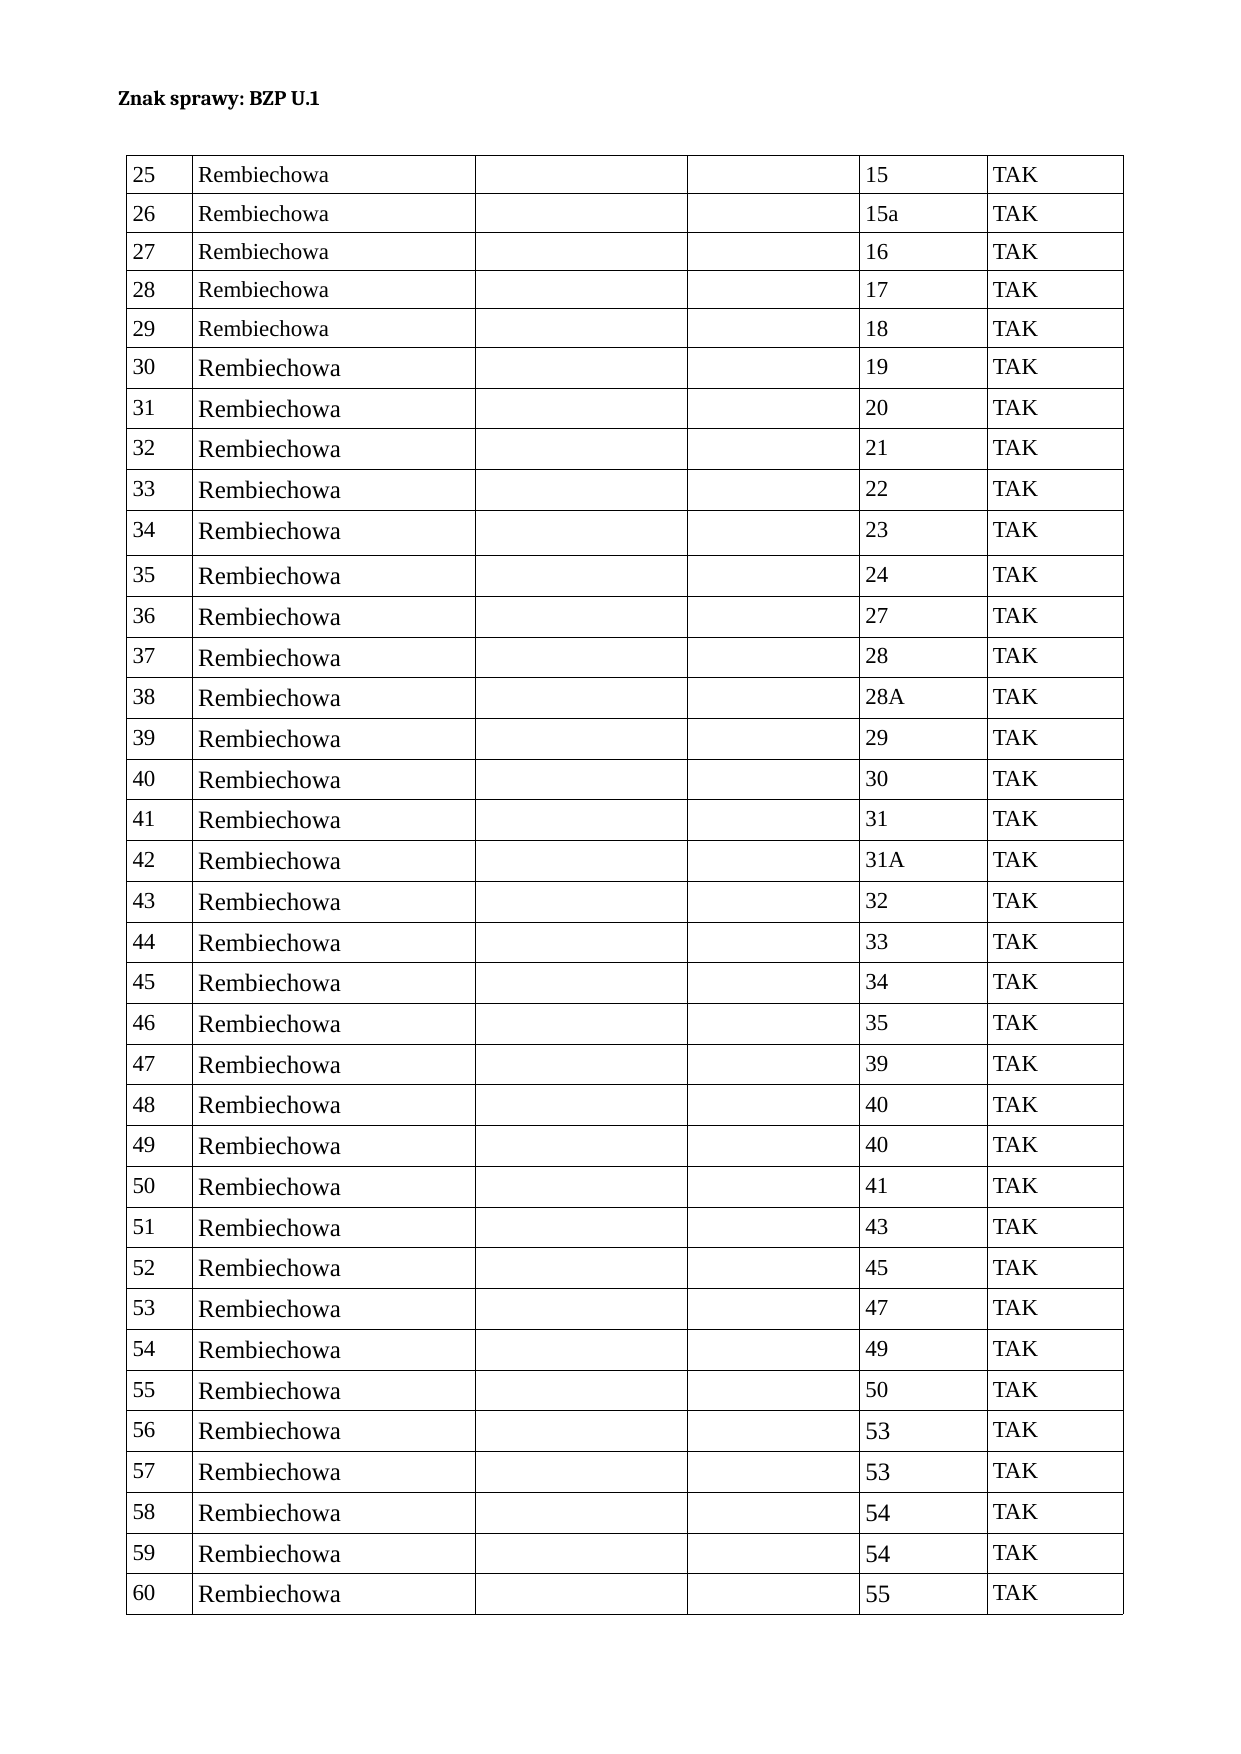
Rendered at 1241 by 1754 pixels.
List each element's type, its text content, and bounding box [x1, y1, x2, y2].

table_cell Rembiechowa [193, 1371, 475, 1410]
table_cell Rembiechowa [193, 800, 475, 840]
table_cell Rembiechowa [193, 1493, 475, 1532]
table_cell 43 [127, 882, 192, 921]
table_cell Rembiechowa [193, 597, 475, 636]
table_cell 59 [127, 1534, 192, 1573]
table_cell Rembiechowa [193, 556, 475, 596]
table_cell [688, 1452, 859, 1492]
table_cell TAK [988, 1085, 1123, 1125]
table_cell 48 [127, 1085, 192, 1125]
table_cell [688, 1411, 859, 1451]
table_cell TAK [988, 1534, 1123, 1573]
table_cell TAK [988, 1289, 1123, 1329]
table_cell [476, 1126, 687, 1166]
table_cell Rembiechowa [193, 1208, 475, 1247]
table_cell 38 [127, 678, 192, 718]
table_cell TAK [988, 348, 1123, 387]
table_cell Rembiechowa [193, 1004, 475, 1044]
table_cell 31 [860, 800, 987, 840]
table_cell [476, 719, 687, 758]
table_cell [688, 470, 859, 509]
table_cell TAK [988, 678, 1123, 718]
table_cell Rembiechowa [193, 348, 475, 387]
table_cell [688, 309, 859, 347]
table_cell Rembiechowa [193, 923, 475, 962]
table_cell 45 [127, 963, 192, 1003]
table_cell [476, 1411, 687, 1451]
table_cell Rembiechowa [193, 1411, 475, 1451]
table_cell TAK [988, 1208, 1123, 1247]
table_cell [476, 309, 687, 347]
table_cell Rembiechowa [193, 1248, 475, 1288]
table_cell 53 [127, 1289, 192, 1329]
table_cell [688, 1330, 859, 1369]
table_cell 25 [127, 156, 192, 193]
table_cell [476, 194, 687, 232]
table_cell 31A [860, 841, 987, 881]
table_cell [688, 597, 859, 636]
table_cell TAK [988, 800, 1123, 840]
table_cell 27 [127, 233, 192, 270]
table_cell TAK [988, 511, 1123, 555]
table_cell [688, 271, 859, 308]
table_cell 39 [127, 719, 192, 758]
table_cell [476, 1167, 687, 1207]
table_cell Rembiechowa [193, 309, 475, 347]
table_cell TAK [988, 194, 1123, 232]
table_cell [688, 1085, 859, 1125]
table_cell 28A [860, 678, 987, 718]
table_cell Rembiechowa [193, 389, 475, 428]
table_cell [688, 882, 859, 921]
table_cell [476, 348, 687, 387]
table_cell [688, 511, 859, 555]
table_cell 54 [860, 1493, 987, 1532]
table_cell Rembiechowa [193, 233, 475, 270]
table_cell [688, 194, 859, 232]
table_cell [476, 1534, 687, 1573]
table_cell 32 [127, 429, 192, 469]
table_cell [476, 156, 687, 193]
table_cell 57 [127, 1452, 192, 1492]
table_cell TAK [988, 841, 1123, 881]
table_cell [688, 429, 859, 469]
table_cell Rembiechowa [193, 1534, 475, 1573]
table_cell TAK [988, 923, 1123, 962]
table_cell [476, 923, 687, 962]
table_cell [688, 1289, 859, 1329]
table_cell 55 [127, 1371, 192, 1410]
table_cell 20 [860, 389, 987, 428]
table_cell [688, 1045, 859, 1084]
table_cell 43 [860, 1208, 987, 1247]
table_cell 26 [127, 194, 192, 232]
table_cell [476, 597, 687, 636]
table_cell 50 [127, 1167, 192, 1207]
table_cell 16 [860, 233, 987, 270]
table_cell [476, 963, 687, 1003]
table_cell 15 [860, 156, 987, 193]
table_cell 29 [127, 309, 192, 347]
table_cell 34 [860, 963, 987, 1003]
table_cell 44 [127, 923, 192, 962]
table_cell 42 [127, 841, 192, 881]
table_cell TAK [988, 1045, 1123, 1084]
table_cell [476, 511, 687, 555]
table_cell [688, 348, 859, 387]
table_cell 31 [127, 389, 192, 428]
table_cell [476, 233, 687, 270]
table_cell 40 [860, 1126, 987, 1166]
table_cell 49 [860, 1330, 987, 1369]
table_cell 28 [860, 638, 987, 677]
table_cell Rembiechowa [193, 156, 475, 193]
table_cell 39 [860, 1045, 987, 1084]
table_cell [688, 1004, 859, 1044]
table_cell 54 [860, 1534, 987, 1573]
table_cell 55 [860, 1574, 987, 1614]
table_cell [688, 963, 859, 1003]
table_cell Rembiechowa [193, 1452, 475, 1492]
table_cell 40 [860, 1085, 987, 1125]
table_cell [476, 1289, 687, 1329]
table_cell 56 [127, 1411, 192, 1451]
table_cell TAK [988, 389, 1123, 428]
table_cell [476, 429, 687, 469]
table_cell 41 [127, 800, 192, 840]
table_cell 21 [860, 429, 987, 469]
table_cell Rembiechowa [193, 470, 475, 509]
table_cell TAK [988, 429, 1123, 469]
table_cell TAK [988, 156, 1123, 193]
table_cell 27 [860, 597, 987, 636]
table_cell [476, 1248, 687, 1288]
table_cell 30 [127, 348, 192, 387]
table_cell [476, 470, 687, 509]
table_cell 47 [127, 1045, 192, 1084]
table_cell [688, 1208, 859, 1247]
table_cell [688, 389, 859, 428]
table_cell [476, 882, 687, 921]
table_cell [688, 678, 859, 718]
table_cell Rembiechowa [193, 1289, 475, 1329]
table_cell TAK [988, 1248, 1123, 1288]
table_cell 51 [127, 1208, 192, 1247]
table_cell TAK [988, 1452, 1123, 1492]
table_cell TAK [988, 1330, 1123, 1369]
table_cell [688, 638, 859, 677]
table_cell [476, 271, 687, 308]
table_cell Rembiechowa [193, 841, 475, 881]
table_cell 18 [860, 309, 987, 347]
table_cell Rembiechowa [193, 511, 475, 555]
table_cell Rembiechowa [193, 719, 475, 758]
table_cell 49 [127, 1126, 192, 1166]
table_cell [476, 1452, 687, 1492]
table_cell [476, 800, 687, 840]
table_cell [476, 556, 687, 596]
table_cell Rembiechowa [193, 882, 475, 921]
table_cell Rembiechowa [193, 963, 475, 1003]
table_cell 37 [127, 638, 192, 677]
table_cell Rembiechowa [193, 760, 475, 799]
table_cell 53 [860, 1452, 987, 1492]
table_cell [476, 638, 687, 677]
table_cell 47 [860, 1289, 987, 1329]
table_cell [476, 1574, 687, 1614]
table_cell Rembiechowa [193, 429, 475, 469]
table_cell Rembiechowa [193, 194, 475, 232]
table_cell [688, 1371, 859, 1410]
table_cell [688, 556, 859, 596]
table_cell TAK [988, 1167, 1123, 1207]
table_cell TAK [988, 882, 1123, 921]
table_cell TAK [988, 271, 1123, 308]
table_cell TAK [988, 470, 1123, 509]
table_cell 15a [860, 194, 987, 232]
table_cell Rembiechowa [193, 1330, 475, 1369]
table_cell TAK [988, 1411, 1123, 1451]
table_cell 33 [127, 470, 192, 509]
table_cell [688, 800, 859, 840]
table_cell TAK [988, 597, 1123, 636]
table_cell [688, 156, 859, 193]
table_cell 41 [860, 1167, 987, 1207]
table_cell Rembiechowa [193, 1045, 475, 1084]
table_cell Rembiechowa [193, 638, 475, 677]
table_cell 19 [860, 348, 987, 387]
table_cell TAK [988, 233, 1123, 270]
table_cell 46 [127, 1004, 192, 1044]
table_cell 35 [860, 1004, 987, 1044]
table_cell [688, 233, 859, 270]
table_cell 24 [860, 556, 987, 596]
table_cell 40 [127, 760, 192, 799]
table_cell [476, 389, 687, 428]
table_cell [476, 1330, 687, 1369]
table_cell 36 [127, 597, 192, 636]
table_cell TAK [988, 1493, 1123, 1532]
table_cell TAK [988, 760, 1123, 799]
table_cell 30 [860, 760, 987, 799]
table_cell [476, 841, 687, 881]
table_cell [688, 760, 859, 799]
table_cell Rembiechowa [193, 1167, 475, 1207]
table_cell [688, 1534, 859, 1573]
table_cell 54 [127, 1330, 192, 1369]
table_cell TAK [988, 309, 1123, 347]
table_cell [688, 1493, 859, 1532]
table_cell 28 [127, 271, 192, 308]
table_cell 23 [860, 511, 987, 555]
table_cell TAK [988, 1004, 1123, 1044]
table_cell 29 [860, 719, 987, 758]
table_cell TAK [988, 1371, 1123, 1410]
table_cell [688, 923, 859, 962]
table_cell 22 [860, 470, 987, 509]
table_cell Rembiechowa [193, 1574, 475, 1614]
table_cell 60 [127, 1574, 192, 1614]
table_cell [688, 1167, 859, 1207]
table_cell [476, 1493, 687, 1532]
table_cell [688, 841, 859, 881]
table_cell [476, 1371, 687, 1410]
table_cell [688, 719, 859, 758]
table_cell 33 [860, 923, 987, 962]
table_cell 58 [127, 1493, 192, 1532]
table_cell TAK [988, 963, 1123, 1003]
table_cell [688, 1126, 859, 1166]
table_cell 45 [860, 1248, 987, 1288]
table_cell [476, 760, 687, 799]
table_cell [476, 678, 687, 718]
table_cell 32 [860, 882, 987, 921]
table_cell 53 [860, 1411, 987, 1451]
table_cell [476, 1208, 687, 1247]
table_cell [476, 1085, 687, 1125]
table_cell TAK [988, 638, 1123, 677]
table_cell Rembiechowa [193, 271, 475, 308]
table_cell 50 [860, 1371, 987, 1410]
table_cell [476, 1045, 687, 1084]
table_cell 52 [127, 1248, 192, 1288]
table_cell TAK [988, 1126, 1123, 1166]
table_cell [688, 1574, 859, 1614]
table_cell Rembiechowa [193, 678, 475, 718]
table_cell TAK [988, 719, 1123, 758]
table_cell Rembiechowa [193, 1085, 475, 1125]
table_cell [476, 1004, 687, 1044]
table_cell [688, 1248, 859, 1288]
table_cell TAK [988, 556, 1123, 596]
table_cell 34 [127, 511, 192, 555]
table_cell Rembiechowa [193, 1126, 475, 1166]
table_cell 35 [127, 556, 192, 596]
table_cell 17 [860, 271, 987, 308]
table_cell TAK [988, 1574, 1123, 1614]
